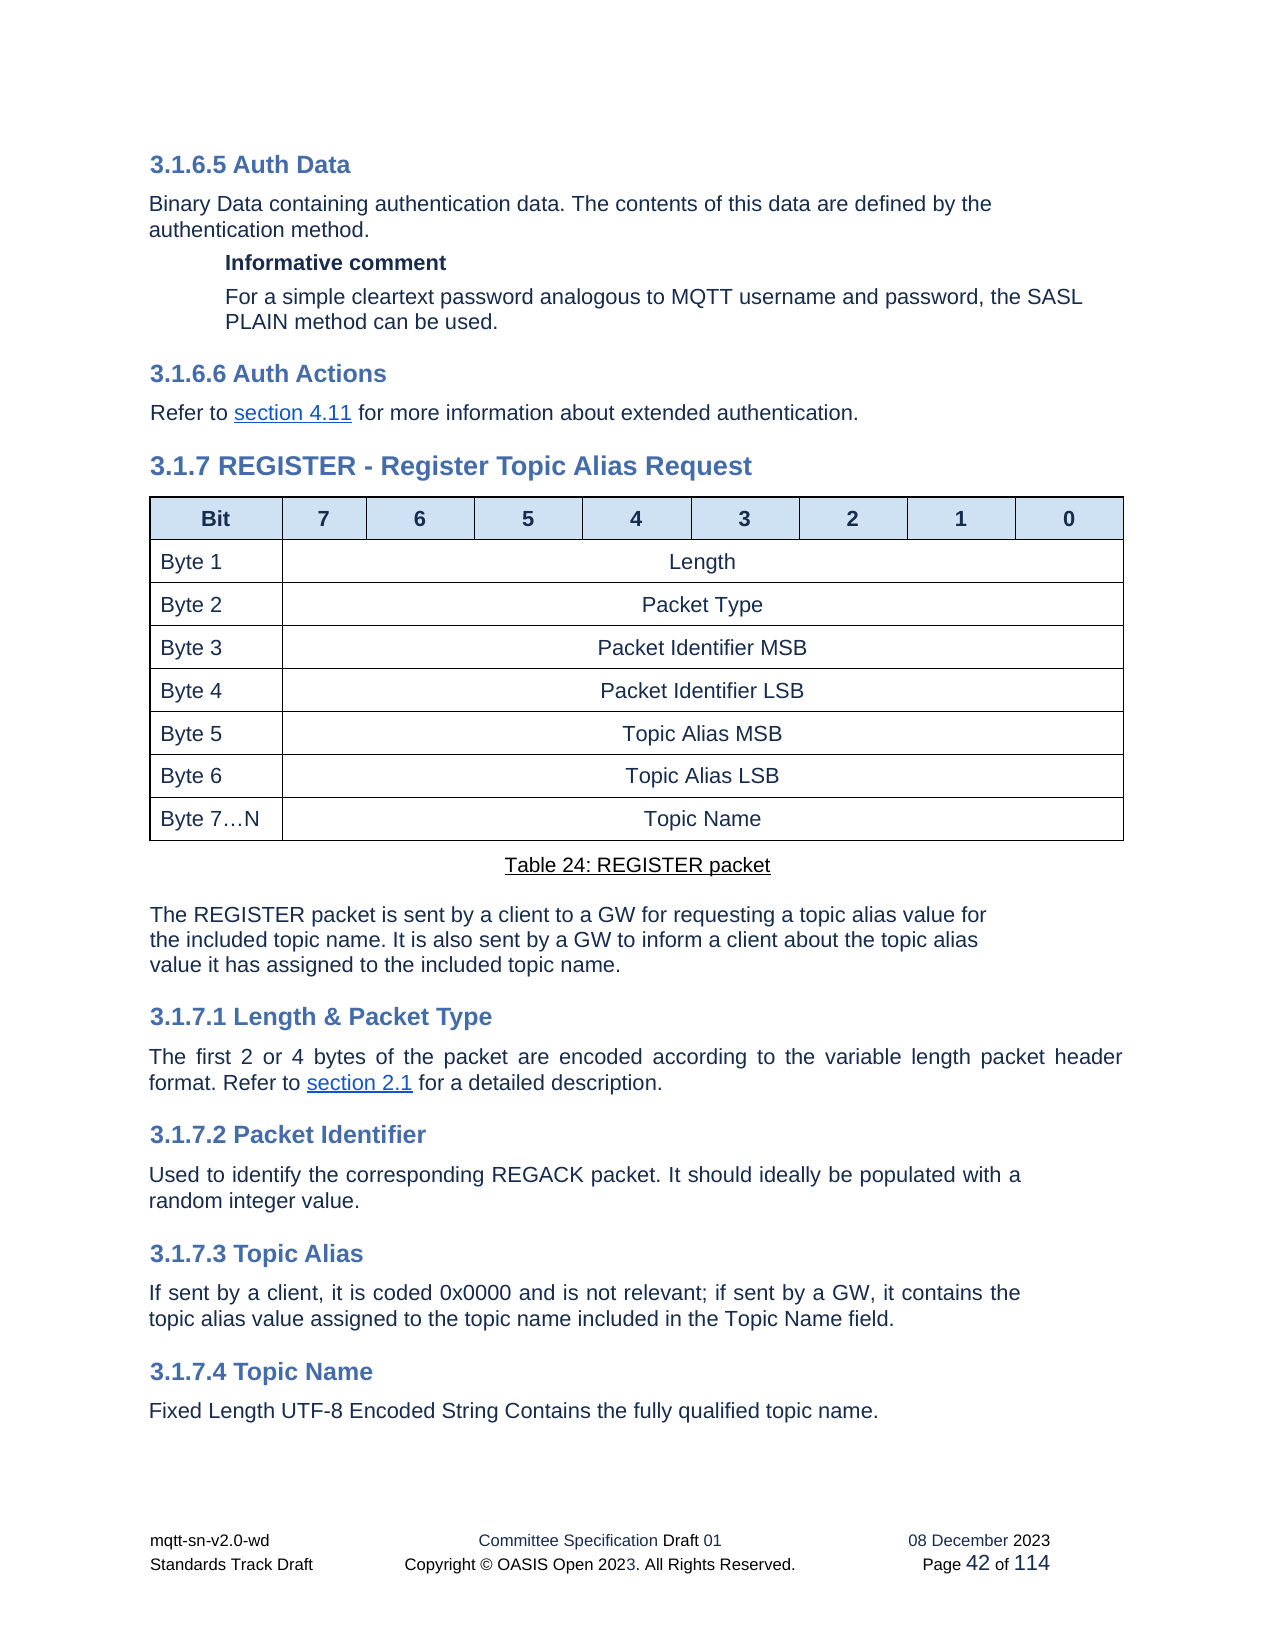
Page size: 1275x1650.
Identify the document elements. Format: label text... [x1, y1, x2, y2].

table_cell Byte 2 [151, 583, 282, 625]
text The REGISTER packet is sent by a client to a GW for requesting a topic alias value for the included topic name. It is also sent by a GW to inform a client about the topic alias value it has assigned to the included topic name. [149, 902, 1022, 977]
table_cell Topic Name [283, 798, 1123, 840]
subtitle 3.1.7.1 Length & Packet Type [150, 1002, 1124, 1031]
table_cell Packet Type [283, 583, 1123, 625]
table_cell Packet Identifier MSB [283, 626, 1123, 668]
table_cell Byte 7…N [151, 798, 282, 840]
subtitle 3.1.7.4 Topic Name [150, 1357, 1124, 1386]
subtitle 3.1.6.5 Auth Data [150, 150, 1124, 179]
subtitle 3.1.7.3 Topic Alias [150, 1239, 1124, 1267]
subtitle 3.1.6.6 Auth Actions [150, 359, 1124, 388]
text Used to identify the corresponding REGACK packet. It should ideally be populated with a random integer value. [148, 1162, 1022, 1213]
table_header 7 [283, 498, 366, 539]
text Fixed Length UTF-8 Encoded String Contains the fully qualified topic name. [148, 1398, 1022, 1423]
text Table 24: REGISTER packet [150, 853, 1125, 877]
table_cell Byte 4 [151, 669, 282, 711]
table_cell Byte 3 [151, 626, 282, 668]
table_cell Byte 1 [151, 540, 282, 582]
table_cell Topic Alias LSB [283, 755, 1123, 797]
table_header 5 [475, 498, 582, 539]
subtitle 3.1.7.2 Packet Identifier [150, 1121, 1124, 1149]
table_header 4 [583, 498, 691, 539]
text Binary Data containing authentication data. The contents of this data are defined by the authentication method. [148, 191, 1124, 242]
text Informative comment [225, 250, 1124, 275]
table_header 6 [367, 498, 474, 539]
subtitle 3.1.7 REGISTER - Register Topic Alias Request [150, 450, 1124, 482]
table_header 3 [692, 498, 799, 539]
text The first 2 or 4 bytes of the packet are encoded according to the variable length packet header format. Refer to section 2.1 for a detailed description. [148, 1044, 1124, 1095]
table_cell Byte 5 [151, 712, 282, 754]
table_cell Byte 6 [151, 755, 282, 797]
table_cell Packet Identifier LSB [283, 669, 1123, 711]
text For a simple cleartext password analogous to MQTT username and password, the SASL PLAIN method can be used. [225, 283, 1124, 334]
table_header 1 [908, 498, 1015, 539]
text If sent by a client, it is coded 0x0000 and is not relevant; if sent by a GW, it contains the topic alias value assigned to the topic name included in the Topic Name field. [148, 1280, 1022, 1331]
table_cell Topic Alias MSB [283, 712, 1123, 754]
table_header 2 [800, 498, 907, 539]
text Refer to section 4.11 for more information about extended authentication. [150, 400, 1125, 425]
table_header Bit [151, 498, 282, 539]
table_cell Length [283, 540, 1123, 582]
table_header 0 [1016, 498, 1123, 539]
